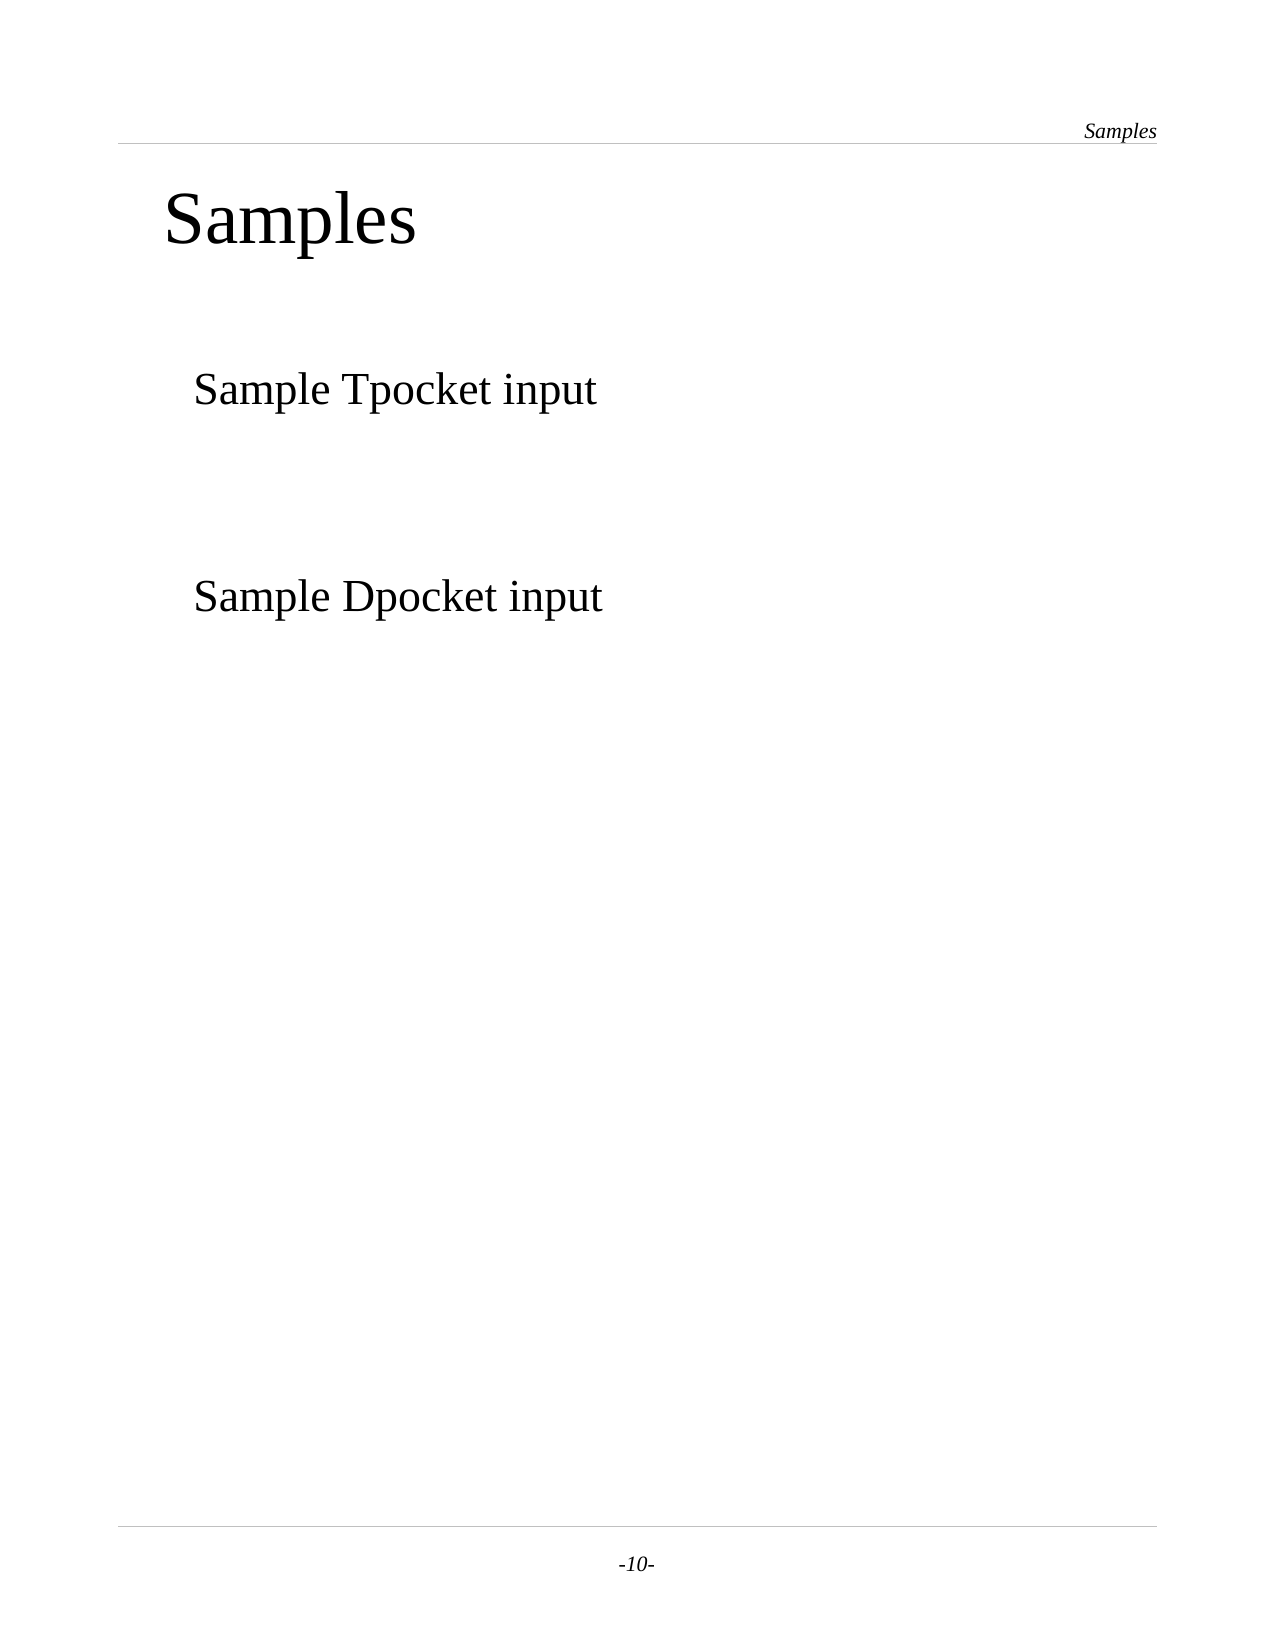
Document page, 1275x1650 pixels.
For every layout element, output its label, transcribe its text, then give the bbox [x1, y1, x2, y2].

subtitle Sample Dpocket input [193, 568, 1157, 621]
subtitle Samples [163, 173, 1157, 259]
subtitle Sample Tpocket input [193, 361, 1157, 414]
